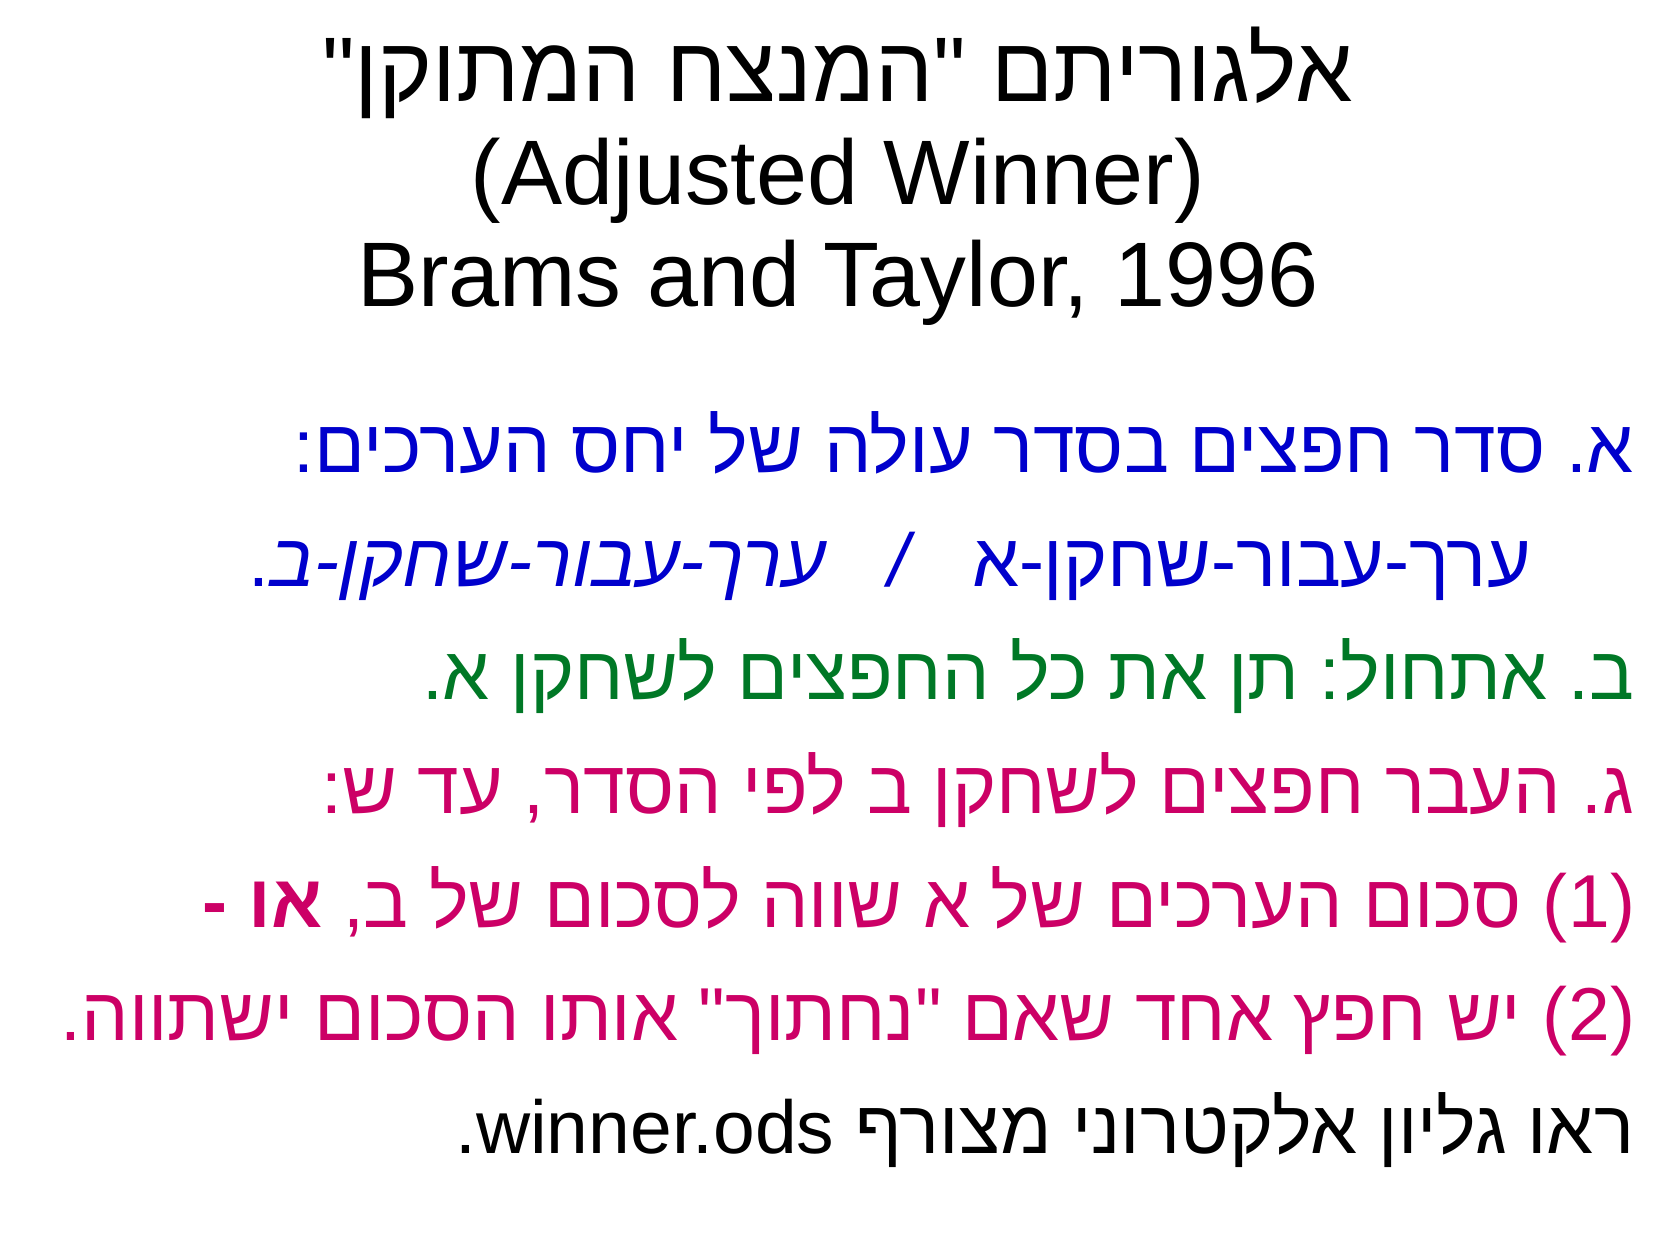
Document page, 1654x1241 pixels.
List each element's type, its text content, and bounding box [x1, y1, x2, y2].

title אלגוריתם "המנצח המתוקן" (Adjusted Winner) Brams and Taylor, 1996 [11, 15, 1654, 331]
list א. סדר חפצים בסדר עולה של יחס הערכים: ערך-עבור-שחקן-א / ערך-עבור-שחקן-ב. ב. אתחול: תן את כל החפצים לשחקן א. ג. העבר חפצים לשחקן ב לפי הסדר, עד ש: (1) סכום הערכים של א שווה לסכום של ב, או - (2) יש חפץ אחד שאם "נחתוך" אותו הסכום ישתווה. ראו גליון אלקטרוני מצורף winner.ods. [15, 405, 1636, 916]
